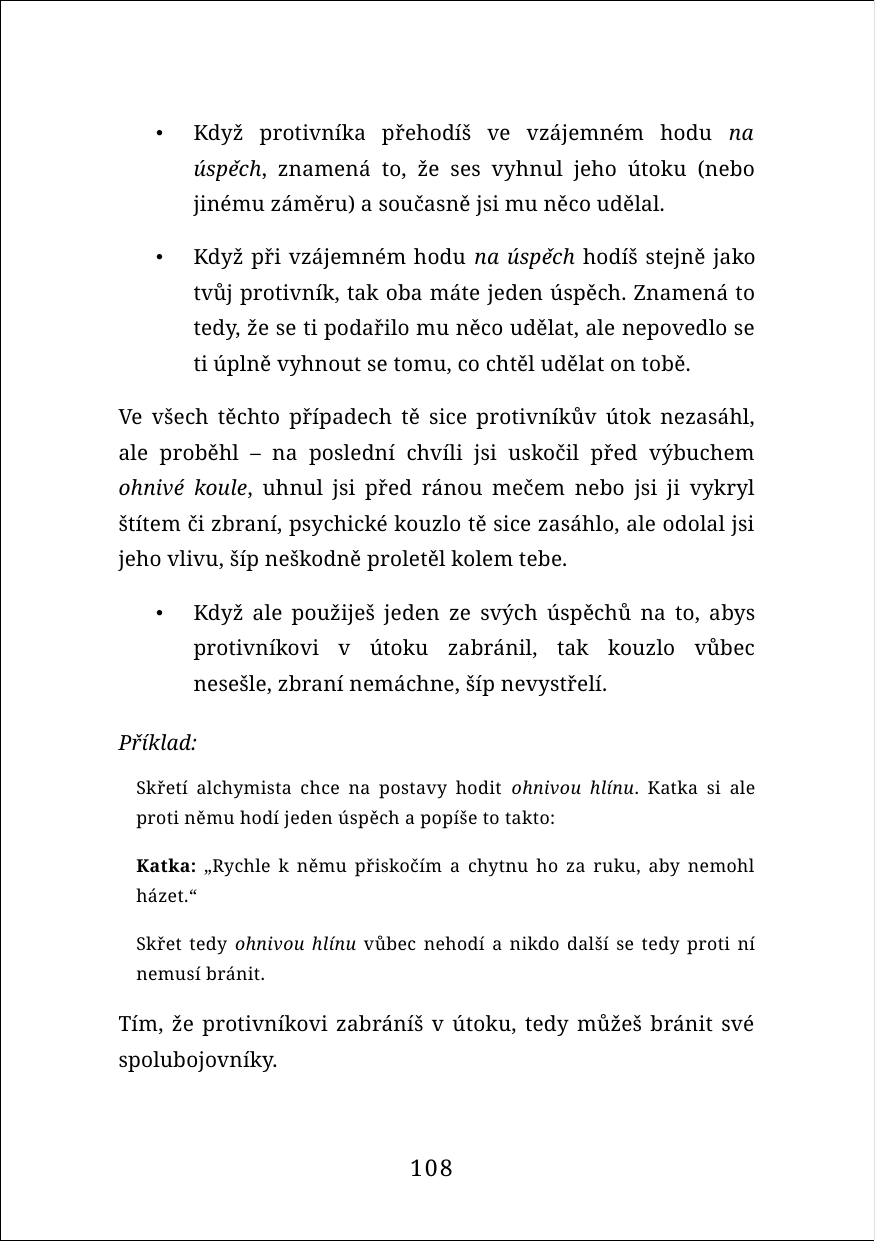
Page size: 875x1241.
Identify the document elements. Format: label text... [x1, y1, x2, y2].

list Když protivníka přehodíš ve vzájemném hodu na úspěch, znamená to, že ses vyhnul jeho útoku (nebo jinému záměru) a současně jsi mu něco udělal. [156, 118, 756, 218]
list Když při vzájemném hodu na úspěch hodíš stejně jako tvůj protivník, tak oba máte jeden úspěch. Znamená to tedy, že se ti podařilo mu něco udělat, ale nepovedlo se ti úplně vyhnout se tomu, co chtěl udělat on tobě. [156, 242, 756, 377]
list Když ale použiješ jeden ze svých úspěchů na to, abys protivníkovi v útoku zabránil, tak kouzlo vůbec nesešle, zbraní nemáchne, šíp nevystřelí. [156, 598, 756, 697]
text Skřetí alchymista chce na postavy hodit ohnivou hlínu. Katka si ale proti němu hodí jeden úspěch a popíše to takto: [136, 775, 756, 829]
text Tím, že protivníkovi zabráníš v útoku, tedy můžeš bránit své spolubojovníky. [118, 1009, 756, 1073]
text Skřet tedy ohnivou hlínu vůbec nehodí a nikdo další se tedy proti ní nemusí bránit. [136, 931, 756, 986]
text Ve všech těchto případech tě sice protivníkův útok nezasáhl, ale proběhl – na poslední chvíli jsi uskočil před výbuchem ohnivé koule, uhnul jsi před ránou mečem nebo jsi ji vykryl štítem či zbraní, psychické kouzlo tě sice zasáhlo, ale odolal jsi jeho vlivu, šíp neškodně proletěl kolem tebe. [118, 402, 756, 573]
text Příklad: [118, 728, 756, 756]
text Katka: „Rychle k němu přiskočím a chytnu ho za ruku, aby nemohl házet.“ [136, 853, 756, 908]
